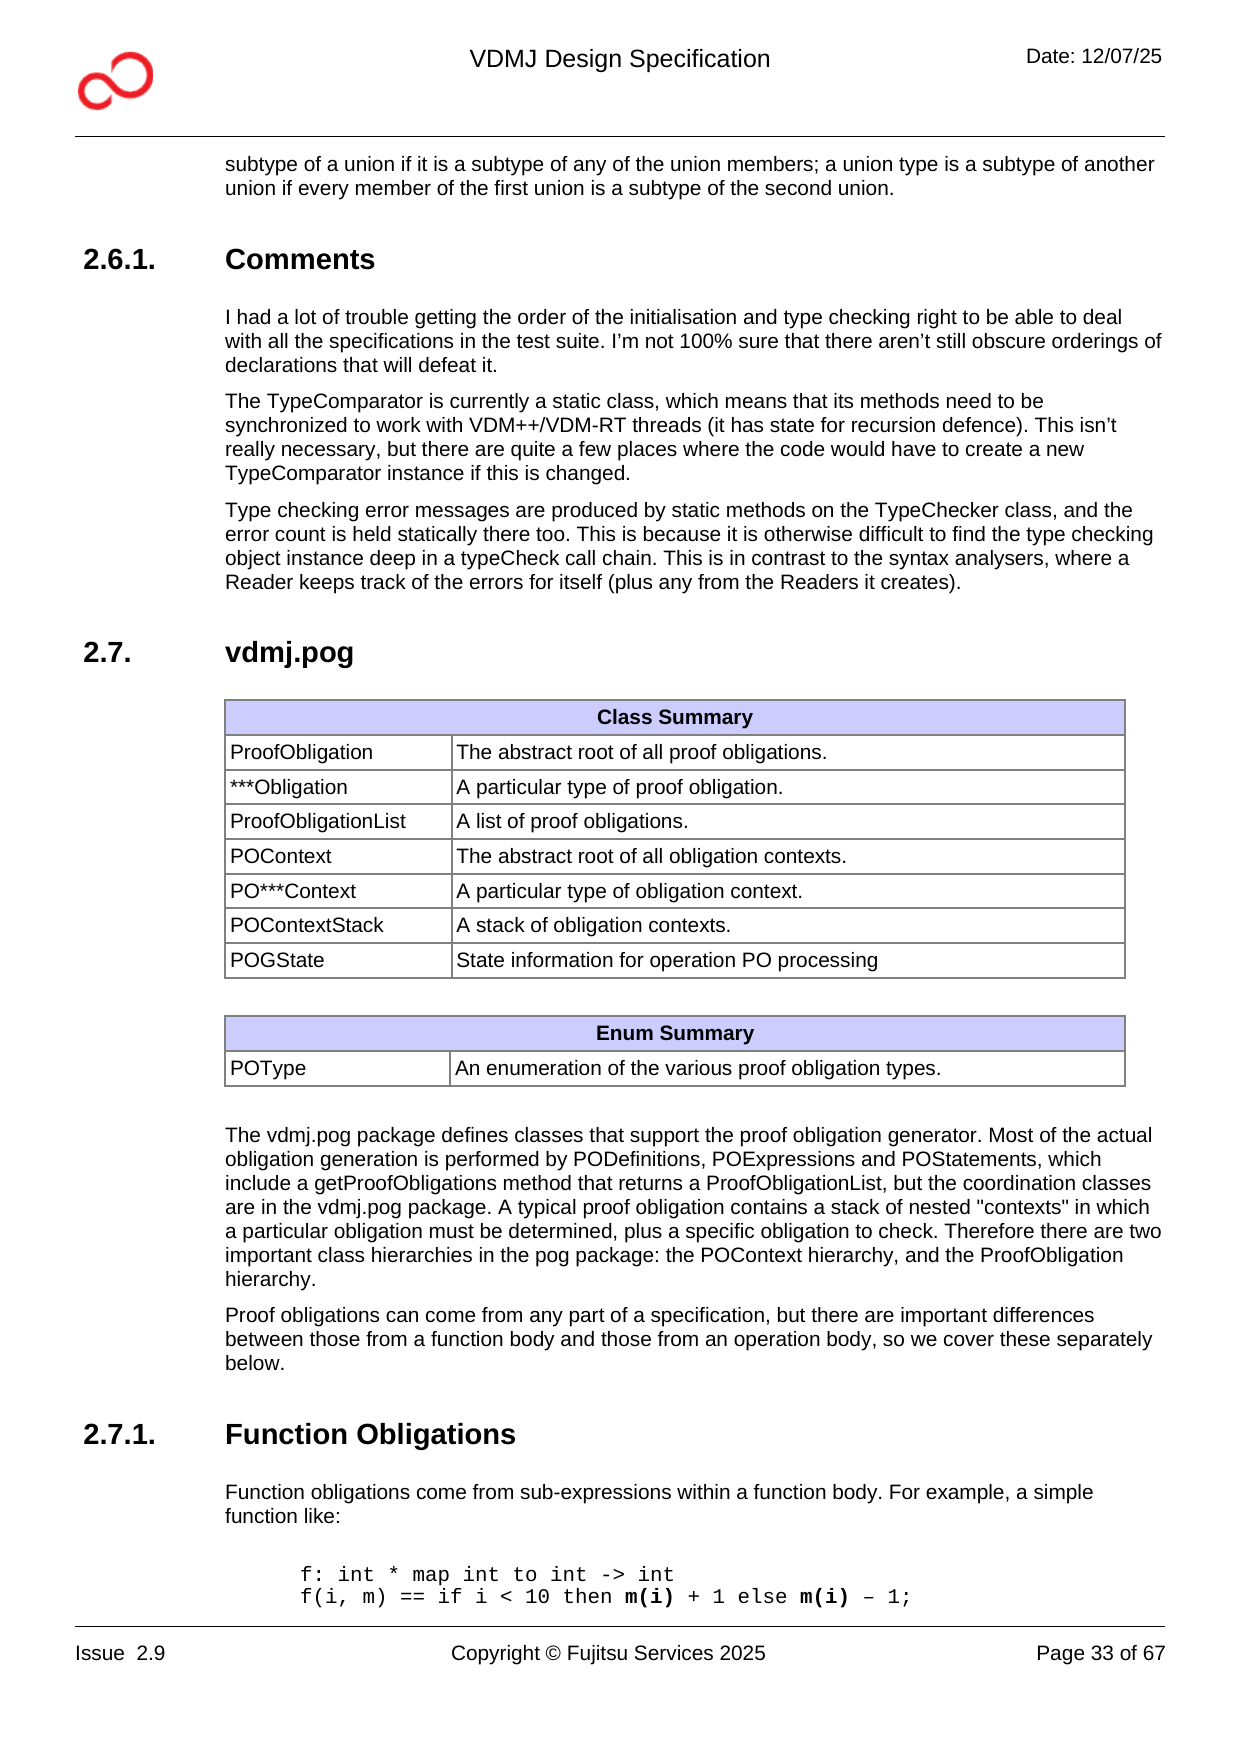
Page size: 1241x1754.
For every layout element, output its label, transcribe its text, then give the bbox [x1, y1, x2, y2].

table_cell ProofObligationList [226, 805, 451, 838]
subtitle Comments [75, 243, 1165, 275]
table_cell POContextStack [226, 909, 451, 942]
table_header Enum Summary [226, 1017, 1124, 1050]
table_cell A particular type of obligation context. [453, 875, 1124, 907]
text The vdmj.pog package defines classes that support the proof obligation generator. Most of the actual obligation generation is performed by PODefinitions, POExpressions and POStatements, which include a getProofObligations method that returns a ProofObligationList, but the coordination classes are in the vdmj.pog package. A typical proof obligation contains a stack of nested "contexts" in which a particular obligation must be determined, plus a specific obligation to check. Therefore there are two important class hierarchies in the pog package: the POContext hierarchy, and the ProofObligation hierarchy. [225, 1123, 1165, 1291]
table_cell The abstract root of all obligation contexts. [453, 840, 1124, 872]
table_cell A stack of obligation contexts. [453, 909, 1124, 942]
table_cell POType [226, 1052, 449, 1084]
text Type checking error messages are produced by static methods on the TypeChecker class, and the error count is held statically there too. This is because it is otherwise difficult to find the type checking object instance deep in a typeCheck call chain. This is in contrast to the syntax analysers, where a Reader keeps track of the errors for itself (plus any from the Readers it creates). [225, 498, 1165, 594]
table_cell ***Obligation [226, 771, 451, 803]
table_cell POGState [226, 944, 451, 977]
text I had a lot of trouble getting the order of the initialisation and type checking right to be able to deal with all the specifications in the test suite. I’m not 100% sure that there aren’t still obscure orderings of declarations that will defeat it. [225, 305, 1165, 377]
text Proof obligations can come from any part of a specification, but there are important differences between those from a function body and those from an operation body, so we cover these separately below. [225, 1303, 1165, 1375]
text f: int * map int to int -> int [225, 1563, 1165, 1586]
table_header Class Summary [226, 701, 1124, 734]
table_cell POContext [226, 840, 451, 872]
table_cell PO***Context [226, 875, 451, 907]
subtitle vdmj.pog [75, 636, 1165, 669]
table_cell The abstract root of all proof obligations. [453, 736, 1124, 768]
table_cell ProofObligation [226, 736, 451, 768]
table_cell State information for operation PO processing [453, 944, 1124, 977]
table_cell A particular type of proof obligation. [453, 771, 1124, 803]
table_cell An enumeration of the various proof obligation types. [451, 1052, 1124, 1084]
subtitle Function Obligations [75, 1418, 1165, 1450]
text Function obligations come from sub-expressions within a function body. For example, a simple function like: [225, 1480, 1165, 1528]
text f(i, m) == if i < 10 then m(i) + 1 else m(i) – 1; [225, 1586, 1165, 1608]
picture [78, 44, 153, 120]
text The TypeComparator is currently a static class, which means that its methods need to be synchronized to work with VDM++/VDM-RT threads (it has state for recursion defence). This isn’t really necessary, but there are quite a few places where the code would have to create a new TypeComparator instance if this is changed. [225, 390, 1165, 486]
text subtype of a union if it is a subtype of any of the union members; a union type is a subtype of another union if every member of the first union is a subtype of the second union. [225, 152, 1165, 200]
table_cell A list of proof obligations. [453, 805, 1124, 838]
